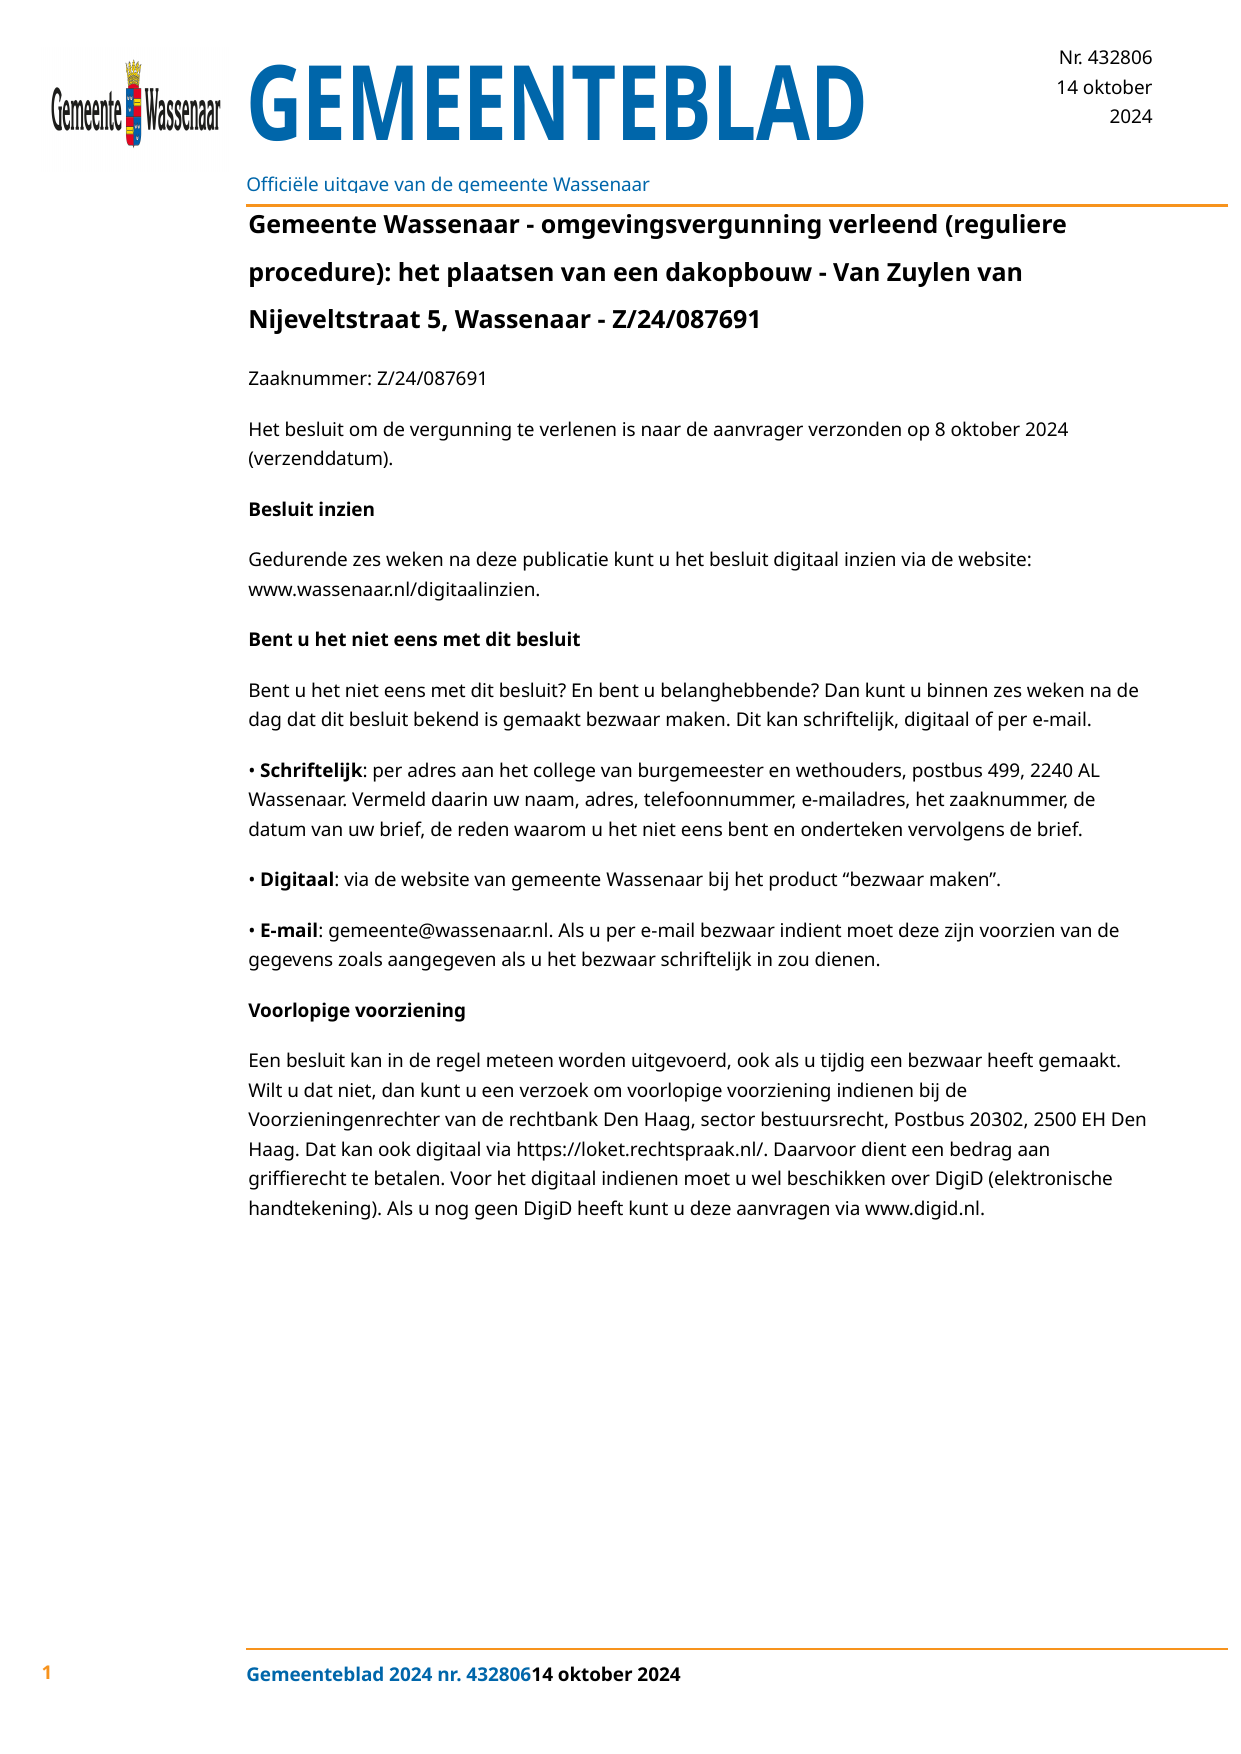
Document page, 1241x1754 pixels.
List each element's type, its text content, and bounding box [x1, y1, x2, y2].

text Een besluit kan in de regel meteen worden uitgevoerd, ook als u tijdig een bezwaar heeft gemaakt. Wilt u dat niet, dan kunt u een verzoek om voorlopige voorziening indienen bij de Voorzieningenrechter van de rechtbank Den Haag, sector bestuursrecht, Postbus 20302, 2500 EH Den Haag. Dat kan ook digitaal via https://loket.rechtspraak.nl/. Daarvoor dient een bedrag aan griffierecht te betalen. Voor het digitaal indienen moet u wel beschikken over DigiD (elektronische handtekening). Als u nog geen DigiD heeft kunt u deze aanvragen via www.digid.nl. [248, 1047, 1152, 1221]
text Besluit inzien [248, 496, 1152, 522]
text Gemeente Wassenaar - omgevingsvergunning verleend (reguliere procedure): het plaatsen van een dakopbouw - Van Zuylen van Nijeveltstraat 5, Wassenaar - Z/24/087691 [248, 207, 1152, 336]
text Het besluit om de vergunning te verlenen is naar de aanvrager verzonden op 8 oktober 2024 (verzenddatum). [248, 416, 1152, 471]
text Gedurende zes weken na deze publicatie kunt u het besluit digitaal inzien via de website: www.wassenaar.nl/digitaalinzien. [248, 546, 1152, 602]
text Zaaknummer: Z/24/087691 [248, 366, 1152, 391]
text Bent u het niet eens met dit besluit? En bent u belanghebbende? Dan kunt u binnen zes weken na de dag dat dit besluit bekend is gemaakt bezwaar maken. Dit kan schriftelijk, digitaal of per e-mail. [248, 677, 1152, 732]
text • Schriftelijk: per adres aan het college van burgemeester en wethouders, postbus 499, 2240 AL Wassenaar. Vermeld daarin uw naam, adres, telefoonnummer, e-mailadres, het zaaknummer, de datum van uw brief, de reden waarom u het niet eens bent en onderteken vervolgens de brief. [248, 757, 1152, 842]
text • Digitaal: via de website van gemeente Wassenaar bij het product “bezwaar maken”. [248, 866, 1152, 892]
picture [41, 47, 231, 172]
text Voorlopige voorziening [248, 997, 1152, 1022]
text • E-mail: gemeente@wassenaar.nl. Als u per e-mail bezwaar indient moet deze zijn voorzien van de gegevens zoals aangegeven als u het bezwaar schriftelijk in zou dienen. [248, 917, 1152, 972]
text Bent u het niet eens met dit besluit [248, 626, 1152, 652]
